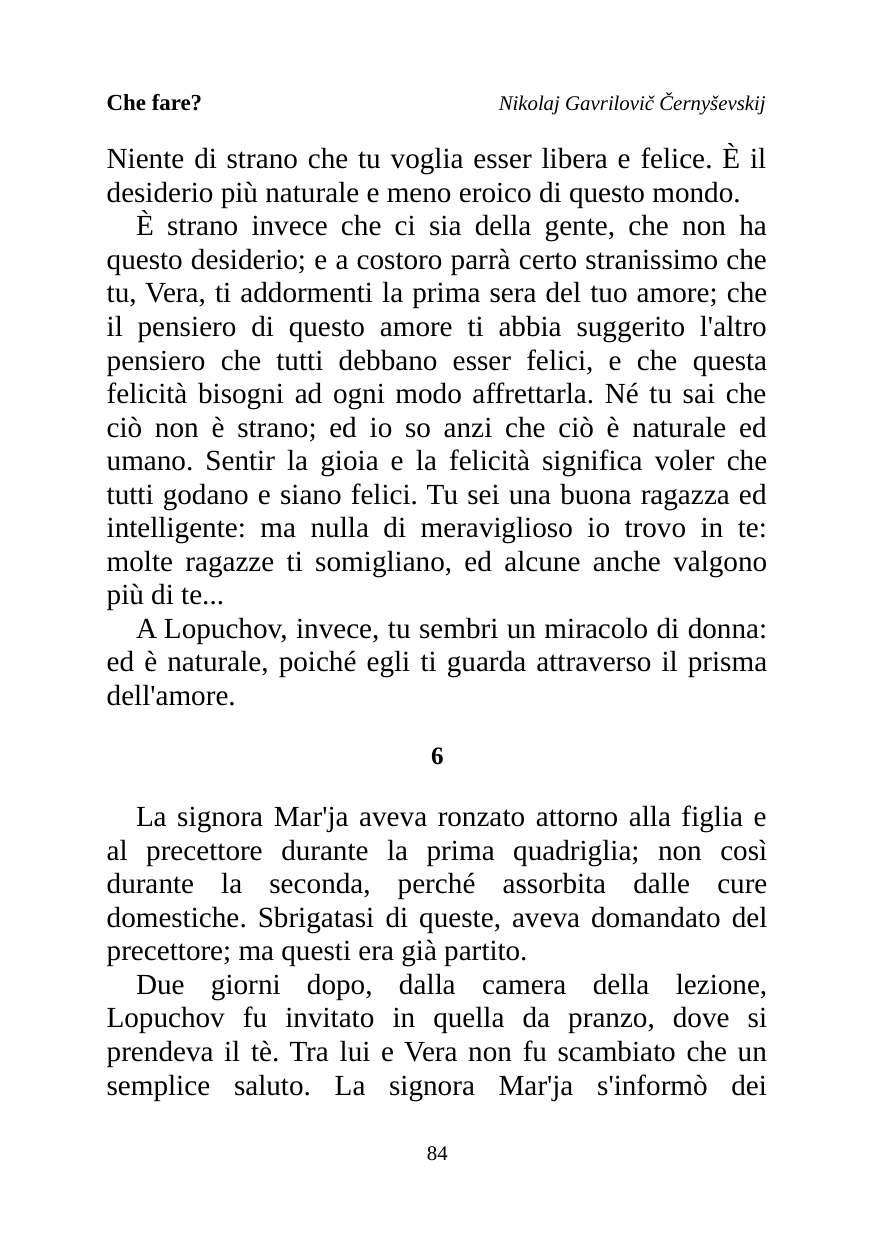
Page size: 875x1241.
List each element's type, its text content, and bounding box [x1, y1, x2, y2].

subtitle 6 [106, 741, 768, 770]
text La signora Mar'ja aveva ronzato attorno alla figlia e al precettore durante la prima quadriglia; non così durante la seconda, perché assorbita dalle cure domestiche. Sbrigatasi di queste, aveva domandato del precettore; ma questi era già partito. [106, 799, 768, 967]
text Due giorni dopo, dalla camera della lezione, Lopuchov fu invitato in quella da pranzo, dove si prendeva il tè. Tra lui e Vera non fu scambiato che un semplice saluto. La signora Mar'ja s'informò dei [106, 967, 768, 1101]
text È strano invece che ci sia della gente, che non ha questo desiderio; e a costoro parrà certo stranissimo che tu, Vera, ti addormenti la prima sera del tuo amore; che il pensiero di questo amore ti abbia suggerito l'altro pensiero che tutti debbano esser felici, e che questa felicità bisogni ad ogni modo affrettarla. Né tu sai che ciò non è strano; ed io so anzi che ciò è naturale ed umano. Sentir la gioia e la felicità significa voler che tutti godano e siano felici. Tu sei una buona ragazza ed intelligente: ma nulla di meraviglioso io trovo in te: molte ragazze ti somigliano, ed alcune anche valgono più di te... [106, 208, 768, 611]
text A Lopuchov, invece, tu sembri un miracolo di donna: ed è naturale, poiché egli ti guarda attraverso il prisma dell'amore. [106, 611, 768, 712]
text Niente di strano che tu voglia esser libera e felice. È il desiderio più naturale e meno eroico di questo mondo. [106, 141, 768, 208]
